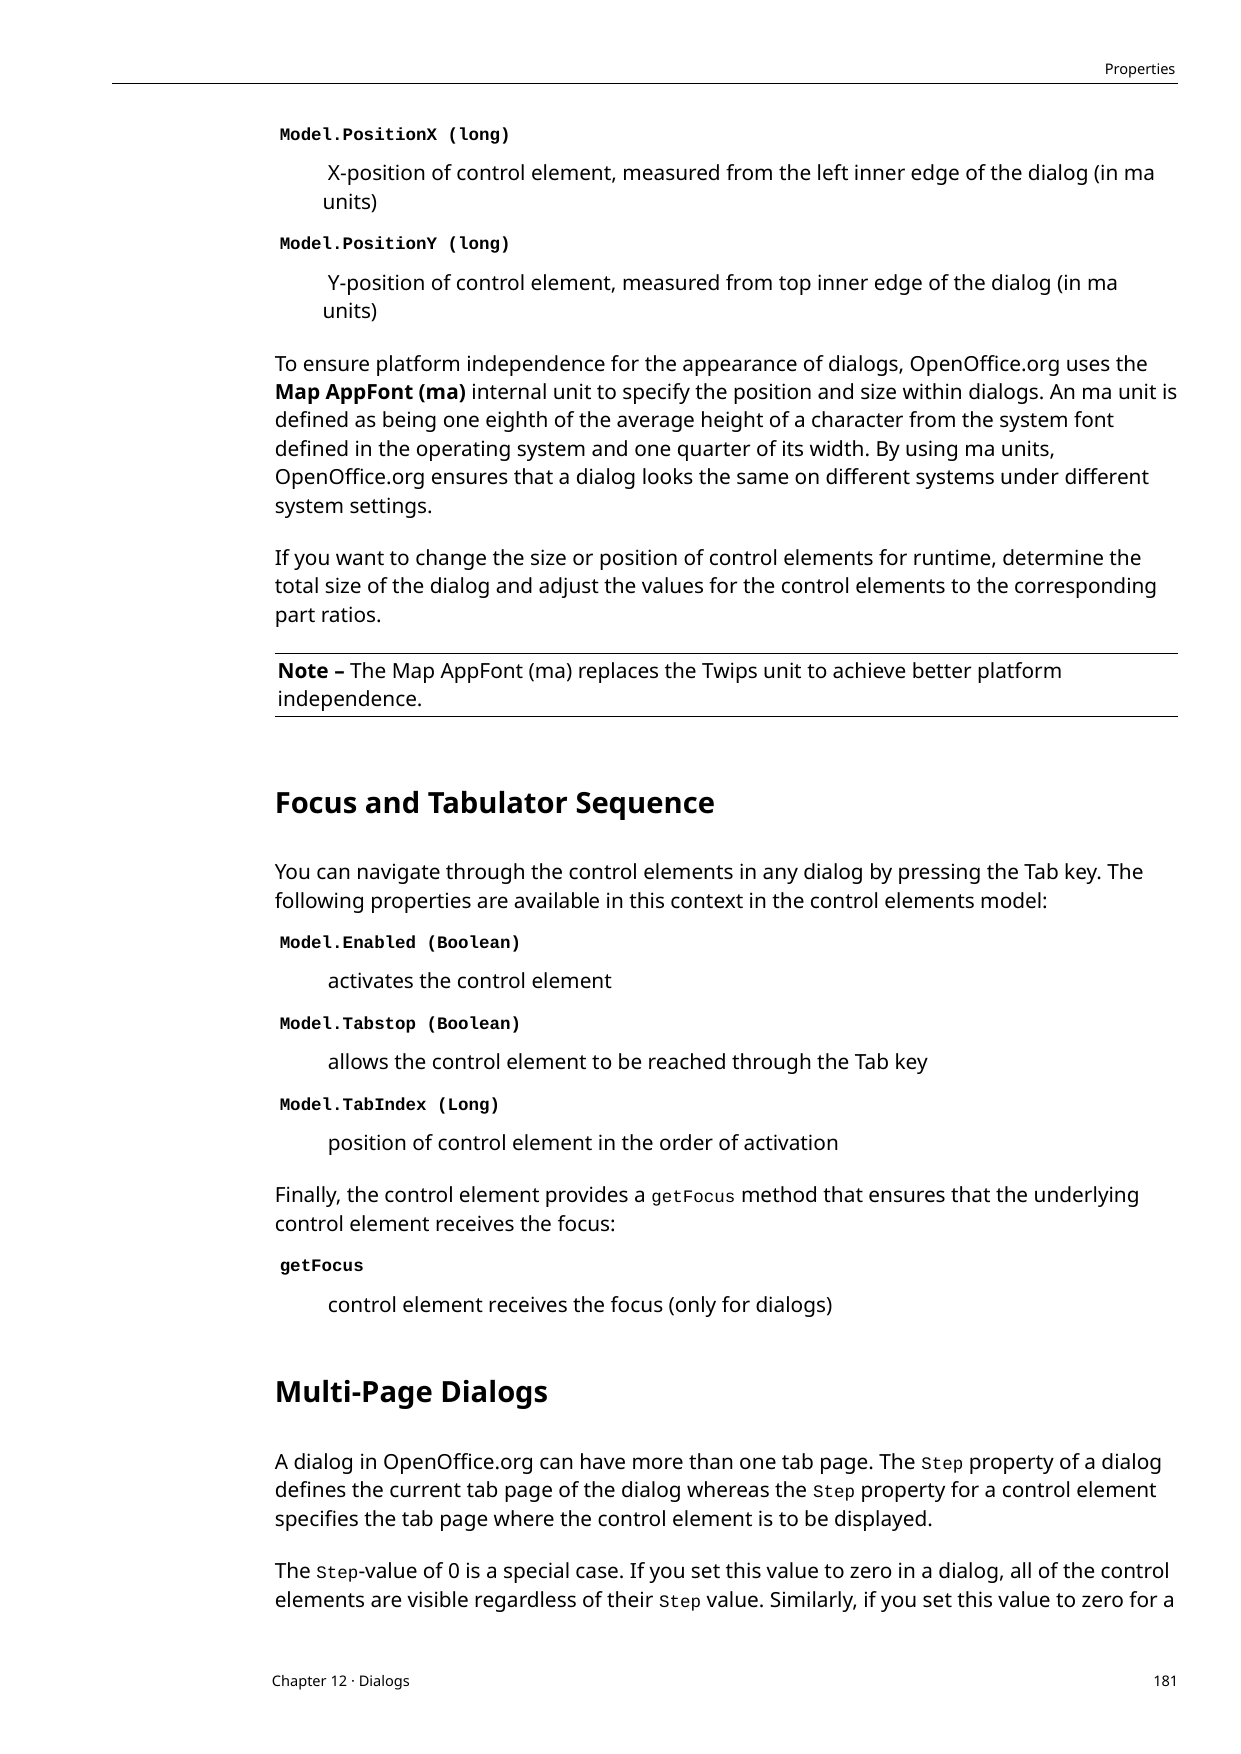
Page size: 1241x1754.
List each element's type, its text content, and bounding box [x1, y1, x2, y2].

list Model.Enabled (Boolean) [274, 926, 1178, 954]
text You can navigate through the control elements in any dialog by pressing the Tab key. The following properties are available in this context in the control elements model: [274, 857, 1178, 914]
list The Map AppFont (ma) replaces the Twips unit to achieve better platform independence. [274, 654, 1178, 716]
list getFocus [274, 1249, 1178, 1278]
list Model.TabIndex (Long) [274, 1088, 1178, 1116]
list Model.Tabstop (Boolean) [274, 1007, 1178, 1035]
list Model.PositionX (long) [274, 118, 1178, 147]
text Finally, the control element provides a getFocus method that ensures that the underlying control element receives the focus: [274, 1181, 1178, 1237]
text The Step-value of 0 is a special case. If you set this value to zero in a dialog, all of the control elements are visible regardless of their Step value. Similarly, if you set this value to zero for a [274, 1556, 1178, 1613]
text To ensure platform independence for the appearance of dialogs, OpenOffice.org uses the Map AppFont (ma) internal unit to specify the position and size within dialogs. An ma unit is defined as being one eighth of the average height of a character from the system font defined in the operating system and one quarter of its width. By using ma units, OpenOffice.org ensures that a dialog looks the same on different systems under different system settings. [274, 349, 1178, 519]
list activates the control element [322, 967, 1178, 995]
subtitle Focus and Tabulator Sequence [274, 782, 1178, 822]
list position of control element in the order of activation [322, 1128, 1178, 1157]
text If you want to change the size or position of control elements for runtime, determine the total size of the dialog and adjust the values for the control elements to the corresponding part ratios. [274, 543, 1178, 628]
list allows the control element to be reached through the Tab key [322, 1047, 1178, 1076]
list Y-position of control element, measured from top inner edge of the dialog (in ma units) [322, 268, 1178, 325]
subtitle Multi-Page Dialogs [274, 1372, 1178, 1411]
list X-position of control element, measured from the left inner edge of the dialog (in ma units) [322, 158, 1178, 215]
list Model.PositionY (long) [274, 227, 1178, 256]
list control element receives the focus (only for dialogs) [322, 1290, 1178, 1318]
text A dialog in OpenOffice.org can have more than one tab page. The Step property of a dialog defines the current tab page of the dialog whereas the Step property for a control element specifies the tab page where the control element is to be displayed. [274, 1447, 1178, 1532]
